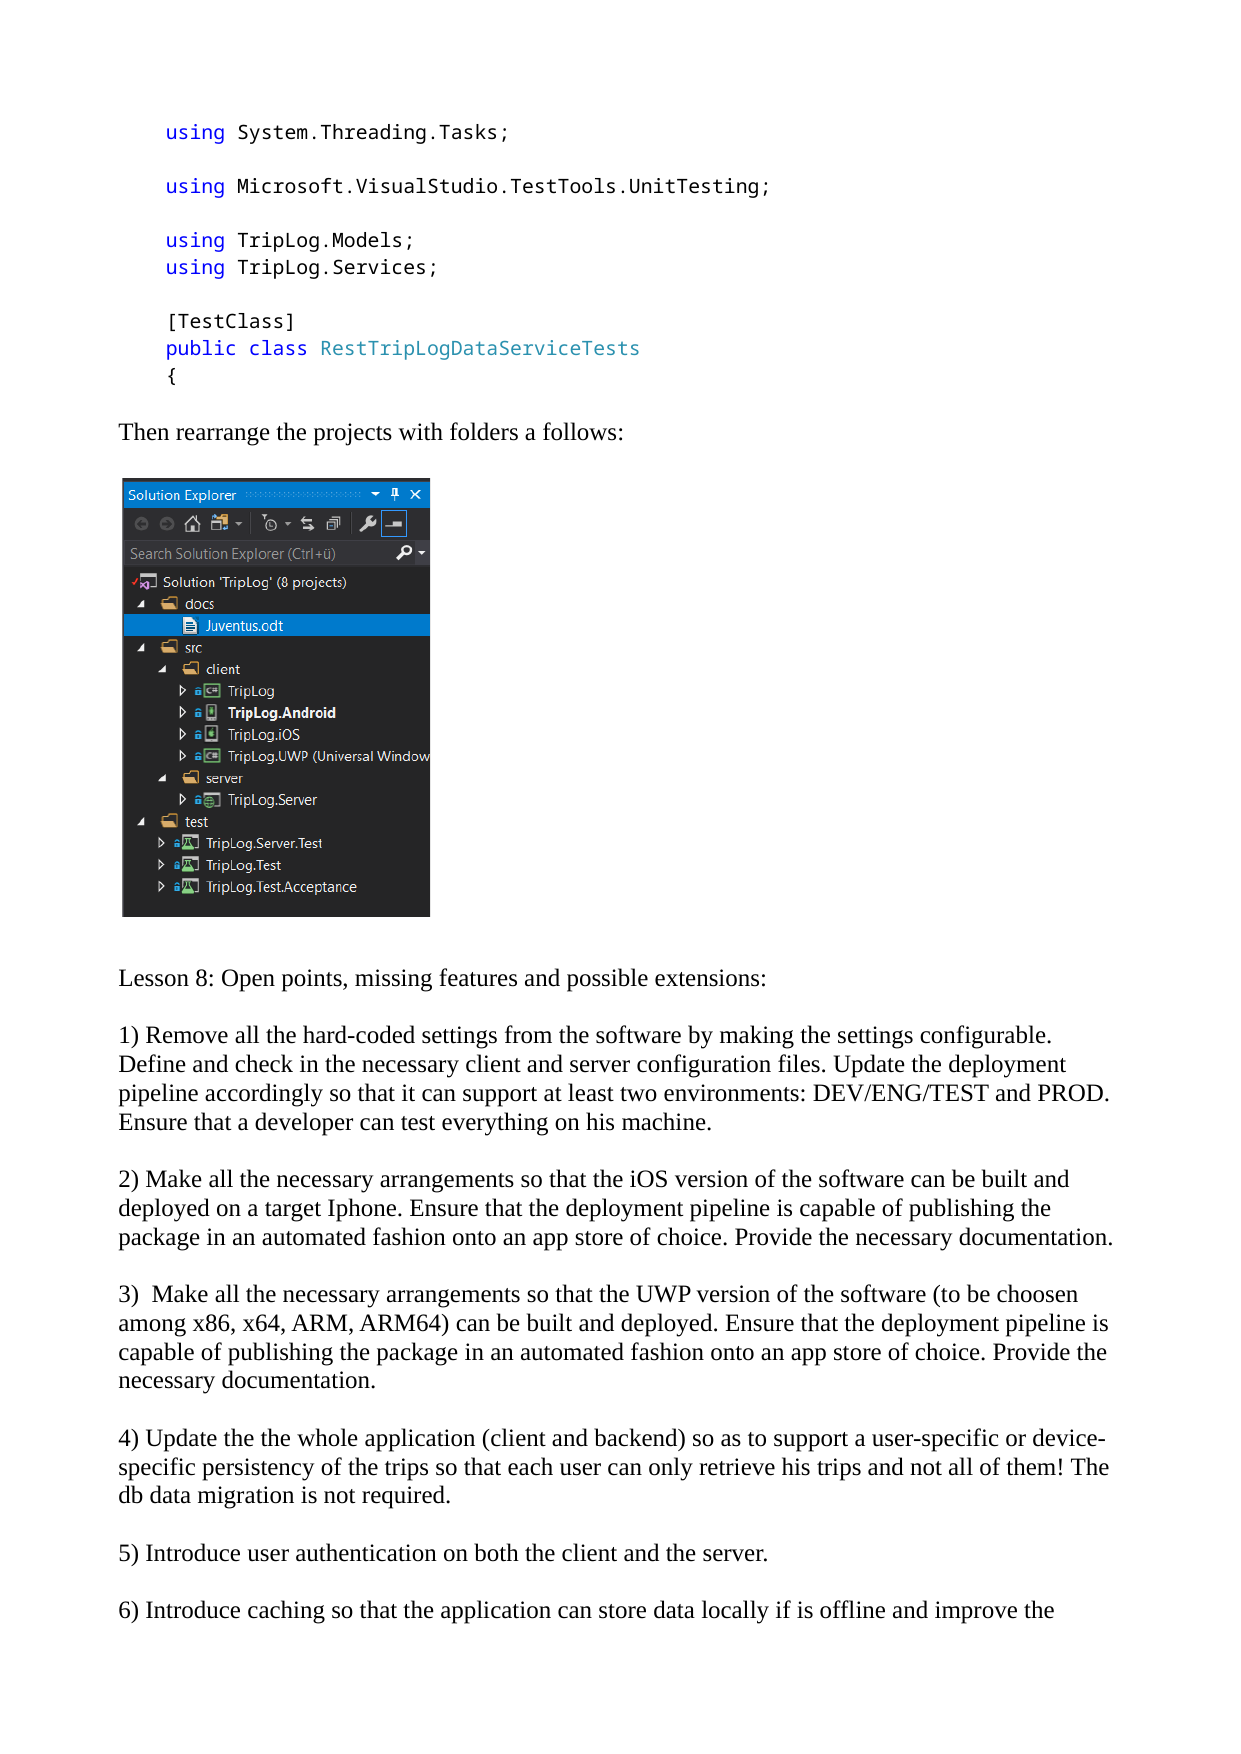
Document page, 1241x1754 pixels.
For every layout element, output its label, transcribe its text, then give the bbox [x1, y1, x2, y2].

text public class RestTripLogDataServiceTests [118, 334, 1122, 361]
text 5) Introduce user authentication on both the client and the server. [118, 1538, 1122, 1567]
text using TripLog.Services; [118, 253, 1122, 280]
text 1) Remove all the hard-coded settings from the software by making the settings configurable. Define and check in the necessary client and server configuration files. Update the deployment pipeline accordingly so that it can support at least two environments: DEV/ENG/TEST and PROD. Ensure that a developer can test everything on his machine. [118, 1020, 1122, 1135]
text { [118, 361, 1122, 388]
text 2) Make all the necessary arrangements so that the iOS version of the software can be built and deployed on a target Iphone. Ensure that the deployment pipeline is capable of publishing the package in an automated fashion onto an app store of choice. Provide the necessary documentation. [118, 1164, 1122, 1250]
text 6) Introduce caching so that the application can store data locally if is offline and improve the [118, 1595, 1122, 1624]
text using Microsoft.VisualStudio.TestTools.UnitTesting; [118, 172, 1122, 199]
picture [122, 478, 431, 917]
text [TestClass] [118, 307, 1122, 334]
text 3) Make all the necessary arrangements so that the UWP version of the software (to be choosen among x86, x64, ARM, ARM64) can be built and deployed. Ensure that the deployment pipeline is capable of publishing the package in an automated fashion onto an app store of choice. Provide the necessary documentation. [118, 1279, 1122, 1394]
text Lesson 8: Open points, missing features and possible extensions: [118, 963, 1122, 992]
text using System.Threading.Tasks; [118, 118, 1122, 145]
text 4) Update the the whole application (client and backend) so as to support a user-specific or device-specific persistency of the trips so that each user can only retrieve his trips and not all of them! The db data migration is not required. [118, 1423, 1122, 1509]
text Then rearrange the projects with folders a follows: [118, 417, 1122, 445]
text using TripLog.Models; [118, 226, 1122, 253]
